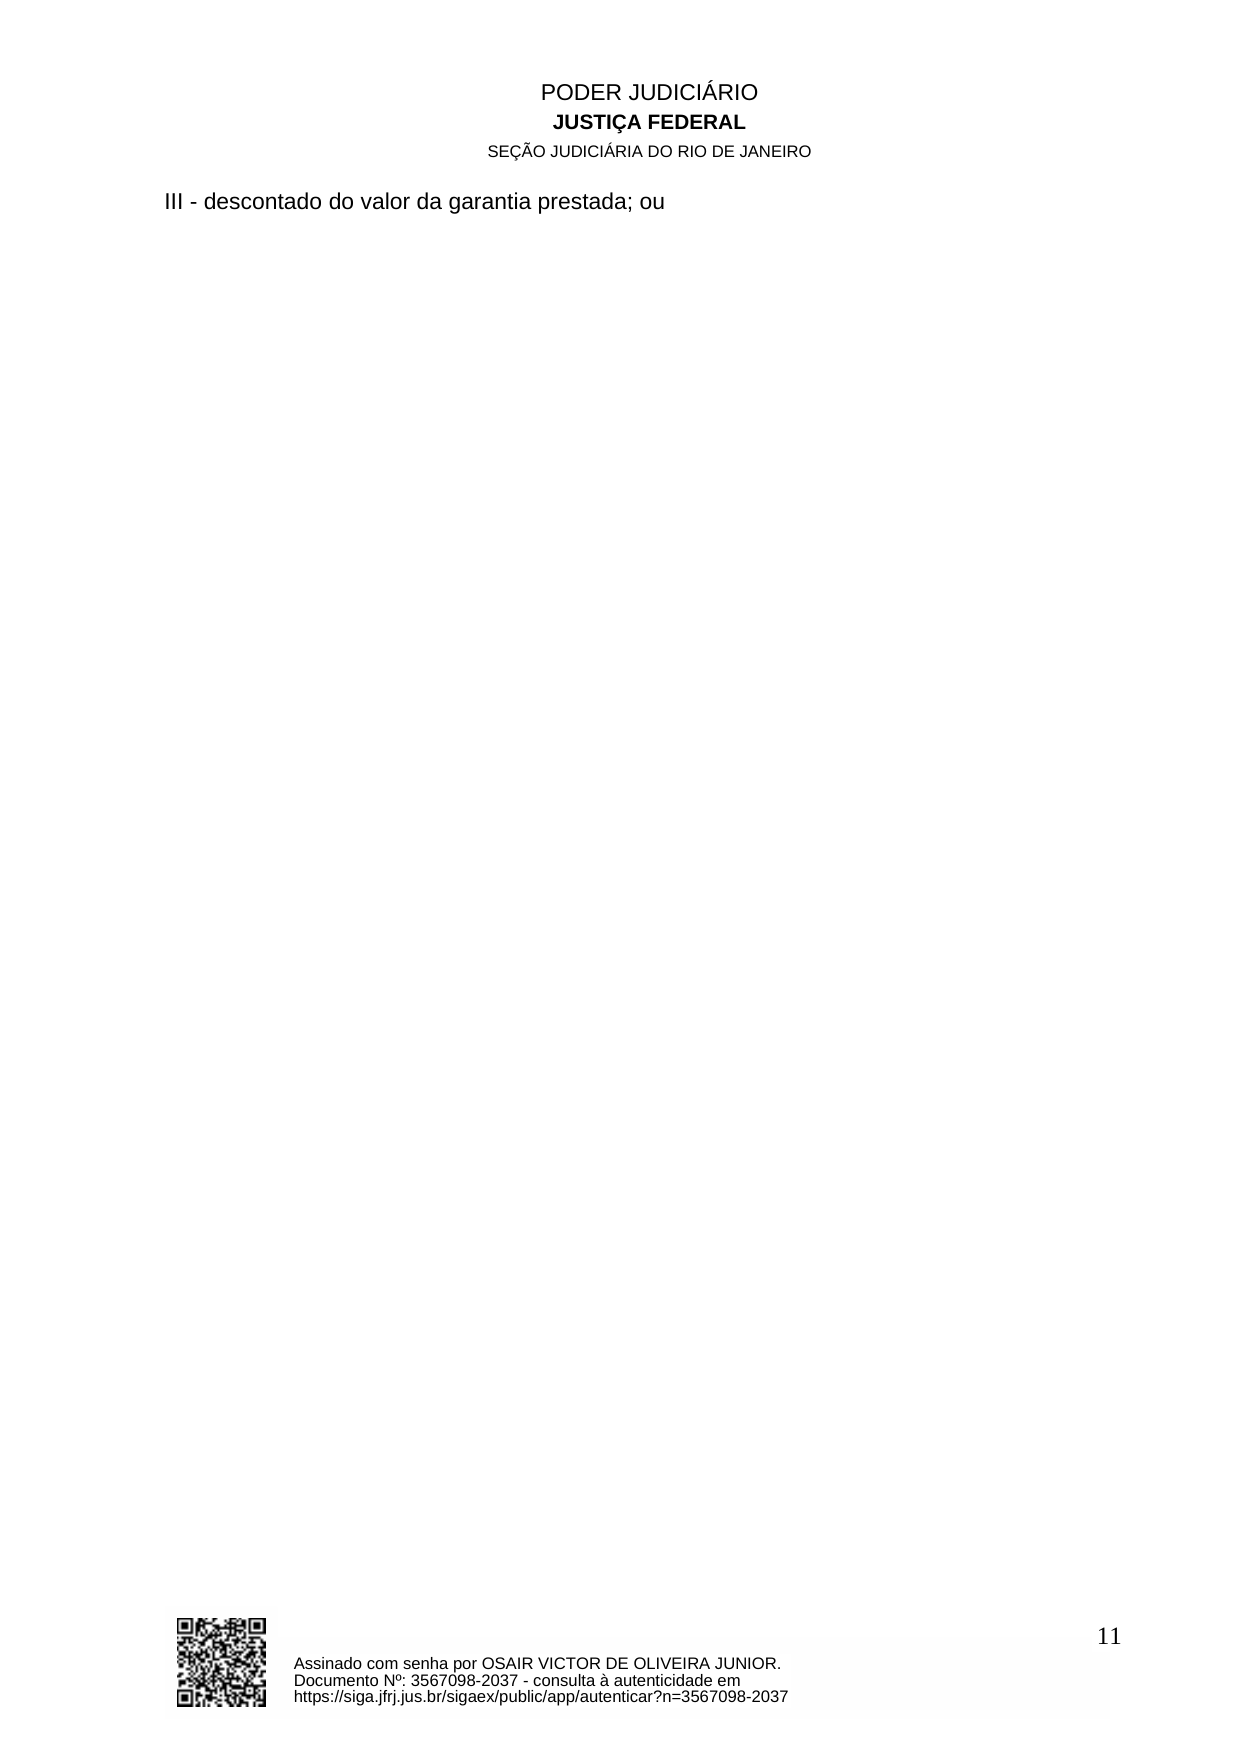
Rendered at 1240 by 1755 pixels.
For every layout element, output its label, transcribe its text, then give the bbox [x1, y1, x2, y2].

list - descontado do valor da garantia prestada; ou [164, 188, 1227, 214]
